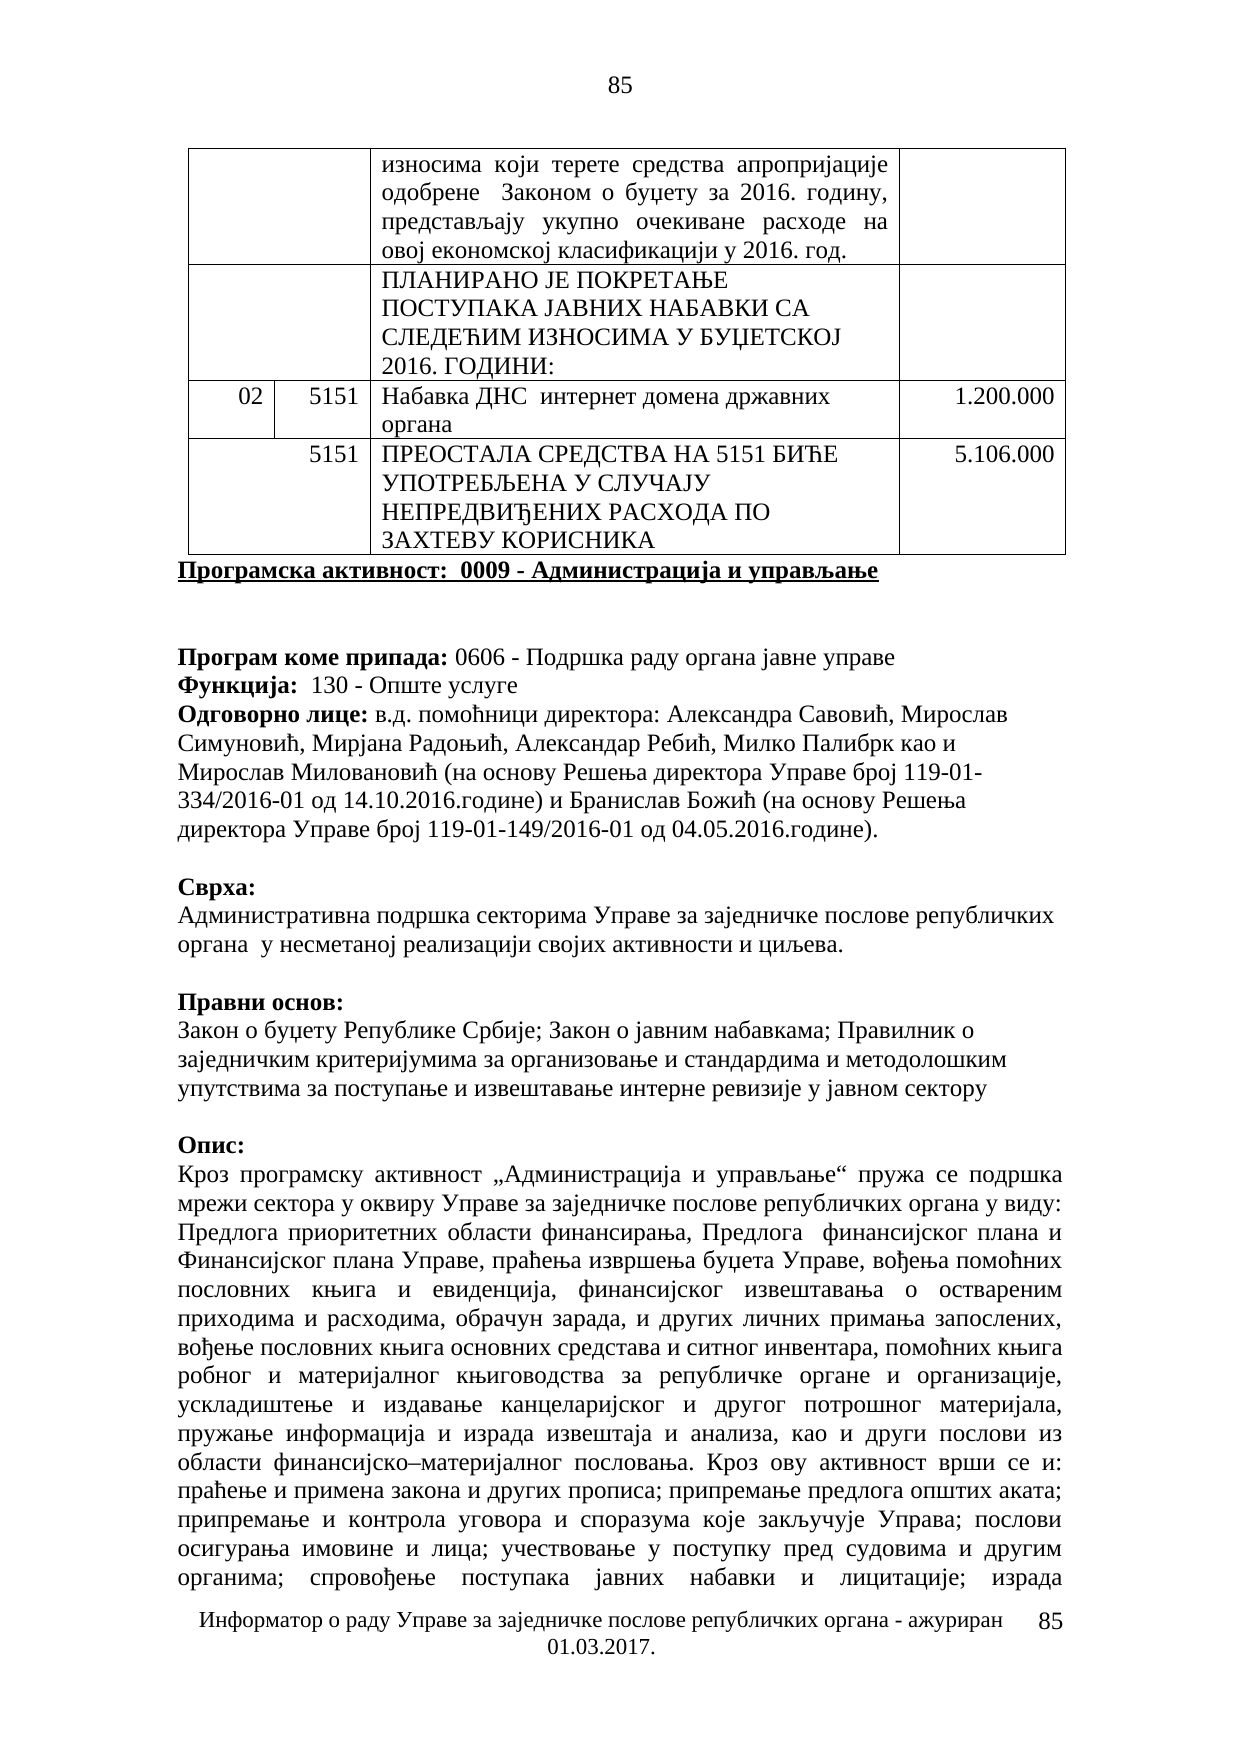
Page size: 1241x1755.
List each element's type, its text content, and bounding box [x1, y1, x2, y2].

table_cell 5151 [189, 439, 370, 554]
table_cell [900, 265, 1065, 380]
table_cell ПЛАНИРАНО ЈЕ ПОКРЕТАЊЕ ПОСТУПАКА ЈАВНИХ НАБАВКИ СА СЛЕДЕЋИМ ИЗНОСИМА У БУЏЕТСКОЈ 2016. ГОДИНИ: [371, 265, 899, 380]
text Сврха: Административна подршка секторима Управе за заједничке послове републичких органа у несметаној реализацији својих активности и циљева. [177, 872, 1063, 958]
table_cell [189, 149, 370, 264]
table_cell [900, 149, 1065, 264]
table_cell износима који терете средства апропријације одобрене Законом о буџету за 2016. годину, представљају укупно очекиване расходе на овој економској класификацији у 2016. год. [371, 149, 899, 264]
text Опис: Кроз програмску активност „Администрација и управљање“ пружа се подршка мрежи сектора у оквиру Управе за заједничке послове републичких органа у виду: [177, 1102, 1063, 1217]
text Програмска активност: 0009 - Администрација и управљање [177, 555, 1063, 584]
text Правни основ: Закон о буџету Републике Србије; Закон о јавним набавкама; Правилник о заједничким критеријумима за организовање и стандардима и методолошким упутствима за поступање и извештавање интерне ревизије у јавном сектору [177, 958, 1063, 1102]
table_cell 02 [189, 381, 274, 438]
text Програм коме припада: 0606 - Подршка раду органа јавне управе Функција: 130 - Опште услуге Одговорно лице: в.д. помоћници директора: Александра Савовић, Мирослав Симуновић, Мирјана Радоњић, Александар Ребић, Милко Палибрк као и Мирослав Миловановић (на основу Решења директора Управе број 119-01-334/2016-01 од 14.10.2016.године) и Бранислав Божић (на основу Решења директора Управе број 119-01-149/2016-01 од 04.05.2016.године). [177, 613, 1063, 843]
table_cell ПРЕОСТАЛА СРЕДСТВА НА 5151 БИЋЕ УПОТРЕБЉЕНА У СЛУЧАЈУ НЕПРЕДВИЂЕНИХ РАСХОДА ПО ЗАХТЕВУ КОРИСНИКА [371, 439, 899, 554]
table_cell Набавка ДНС интернет домена државних органа [371, 381, 899, 438]
table_cell 5151 [275, 381, 370, 438]
table_cell 5.106.000 [900, 439, 1065, 554]
text Предлога приоритетних области финансирања, Предлогa финансијског плана и Финансијског плана Управе, праћења извршења буџета Управе, вођења помоћних пословних књига и евиденција, финансијског извештавања о оствареним приходима и расходима, обрачун зарада, и других личних примања запослених, вођење пословних књига основних средстава и ситног инвентара, помоћних књига робног и материјалног књиговодства за републичке органе и организације, ускладиштење и издавање канцелариjског и другог потрошног материјала, пружање информација и израда извештаја и анализа, као и други послови из области финансијско–материјалног пословања. Кроз ову активност врши се и: праћење и примена закона и других прописа; припремање предлога општих аката; припремање и контрола уговора и споразума које закључује Управа; послови осигурања имовине и лица; учествовање у поступку пред судовима и другим органима; спровођење поступака јавних набавки и лицитације; израда [177, 1217, 1063, 1590]
table_cell 1.200.000 [900, 381, 1065, 438]
table_cell [189, 265, 370, 380]
